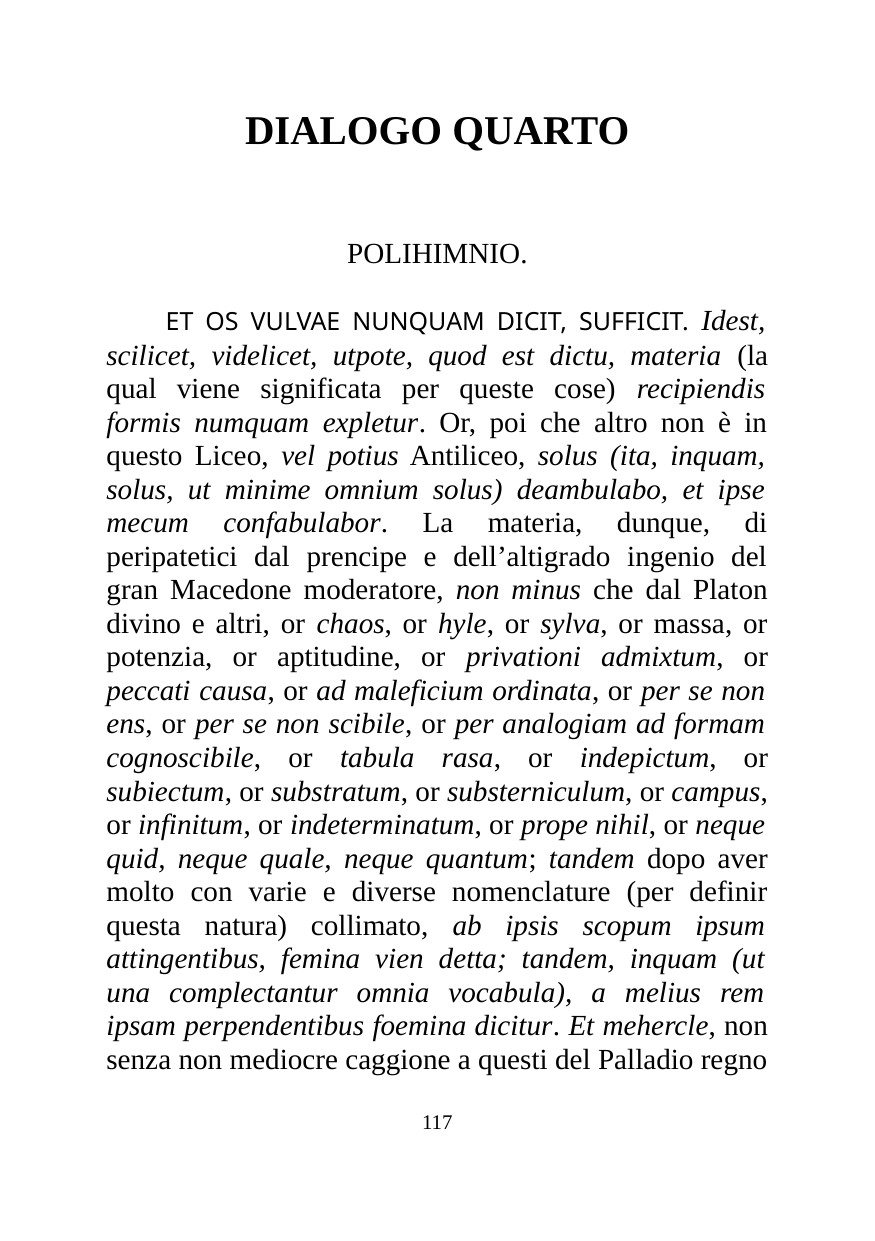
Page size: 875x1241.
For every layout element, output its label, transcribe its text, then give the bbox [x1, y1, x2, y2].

text ET OS VULVAE NUNQUAM DICIT, SUFFICIT. Idest, scilicet, videlicet, utpote, quod est dictu, materia (la qual viene significata per queste cose) recipiendis formis numquam expletur. Or, poi che altro non è in questo Liceo, vel potius Antiliceo, solus (ita, inquam, solus, ut minime omnium solus) deambulabo, et ipse mecum confabulabor. La materia, dunque, di peripatetici dal prencipe e dell’altigrado ingenio del gran Macedone moderatore, non minus che dal Platon divino e altri, or chaos, or hyle, or sylva, or massa, or potenzia, or aptitudine, or privationi admixtum, or peccati causa, or ad maleficium ordinata, or per se non ens, or per se non scibile, or per analogiam ad formam cognoscibile, or tabula rasa, or indepictum, or subiectum, or substratum, or substerniculum, or campus, or infinitum, or indeterminatum, or prope nihil, or neque quid, neque quale, neque quantum; tandem dopo aver molto con varie e diverse nomenclature (per definir questa natura) collimato, ab ipsis scopum ipsum attingentibus, femina vien detta; tandem, inquam (ut una complectantur omnia vocabula), a melius rem ipsam perpendentibus foemina dicitur. Et mehercle, non senza non mediocre caggione a questi del Palladio regno [106, 303, 768, 1076]
text POLIHIMNIO. [106, 236, 768, 269]
subtitle DIALOGO QUARTO [106, 106, 768, 153]
